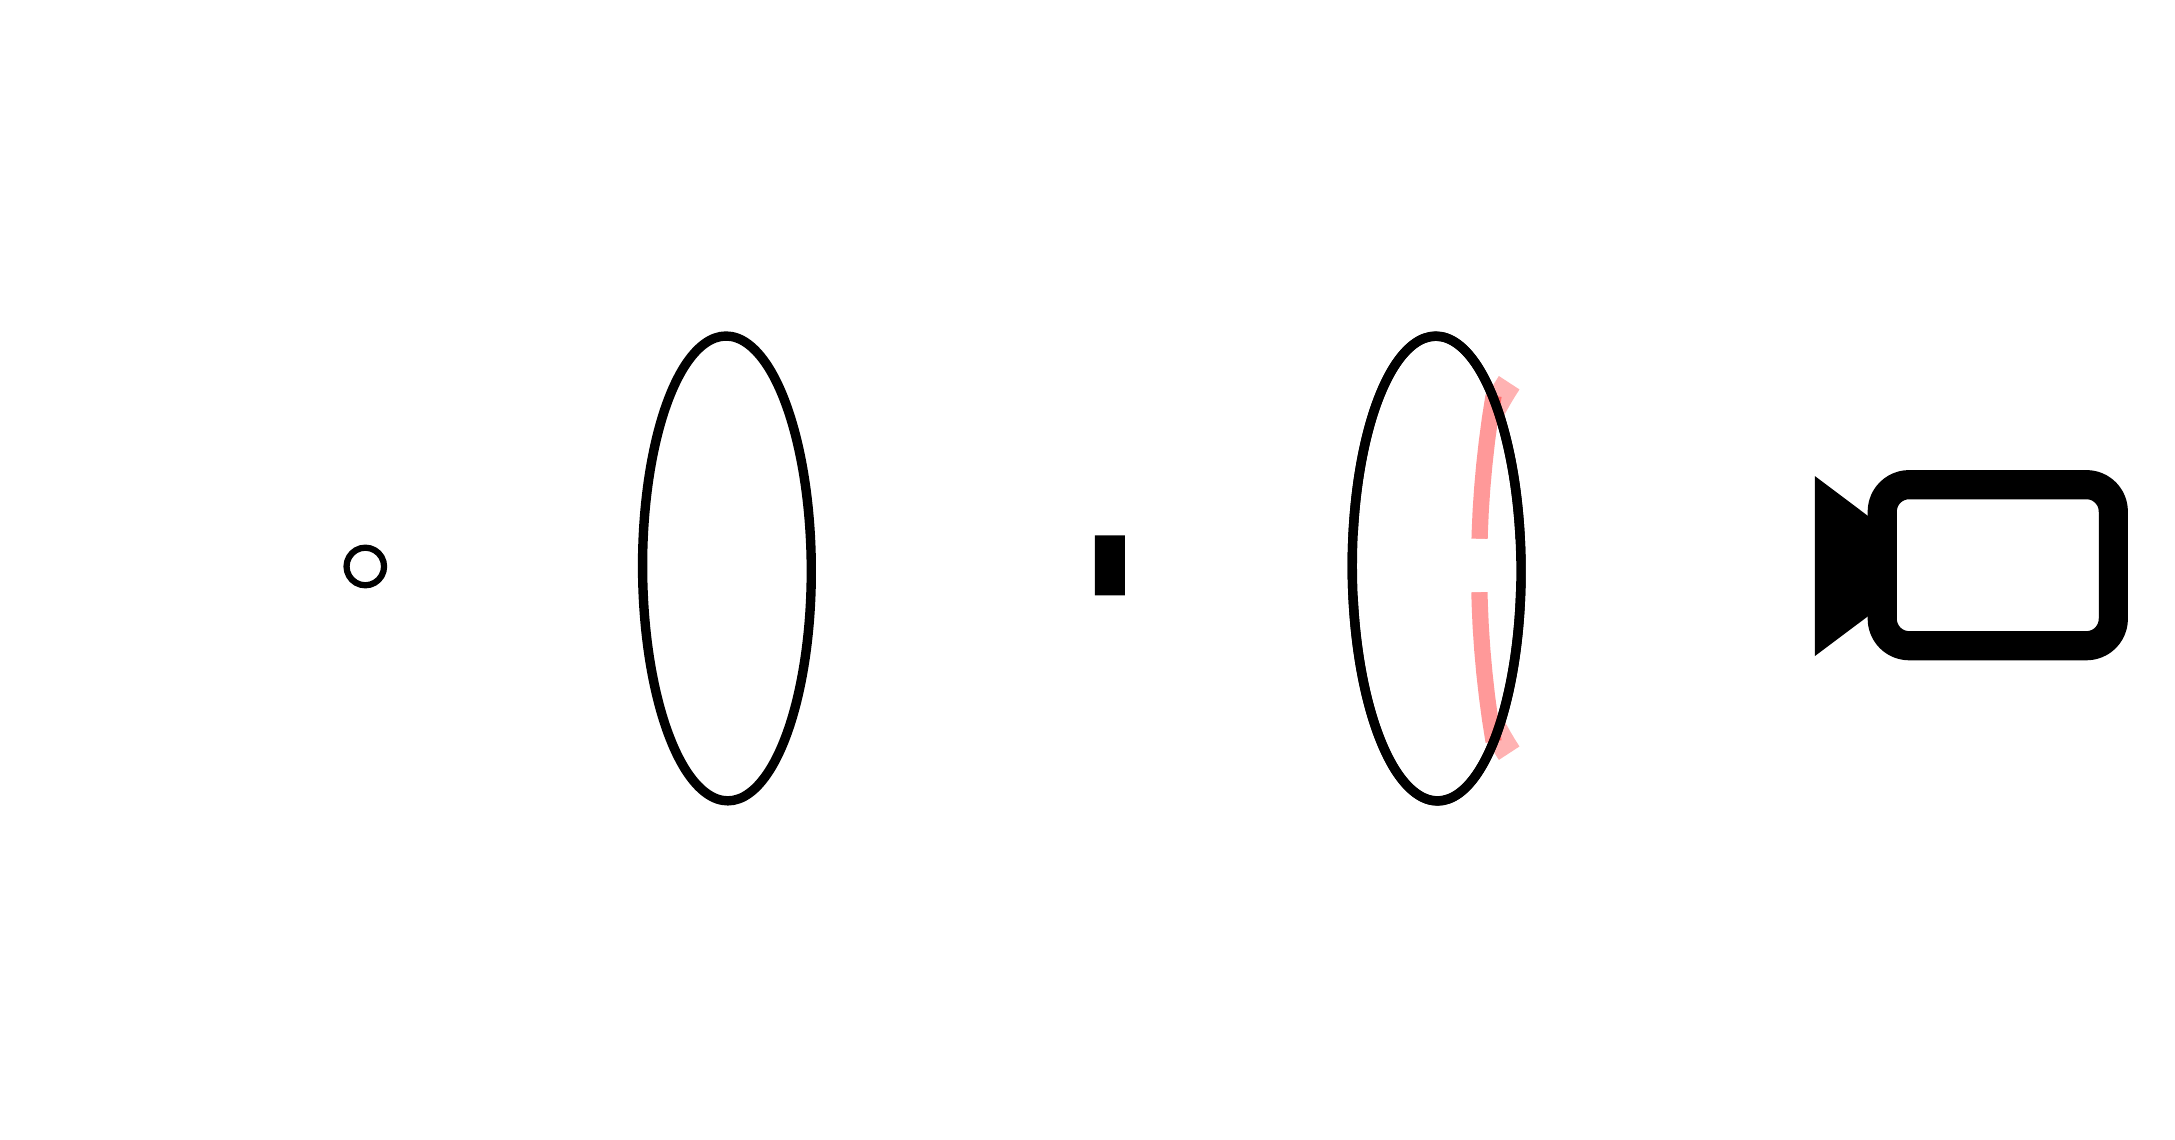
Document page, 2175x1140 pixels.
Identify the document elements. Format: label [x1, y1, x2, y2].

text_box [1493, 376, 1520, 414]
text_box [1494, 723, 1520, 760]
text_box [642, 336, 812, 801]
text_box [1357, 341, 1516, 796]
text_box [1882, 484, 2114, 646]
text_box [1094, 535, 1125, 596]
text_box [1814, 476, 1875, 657]
